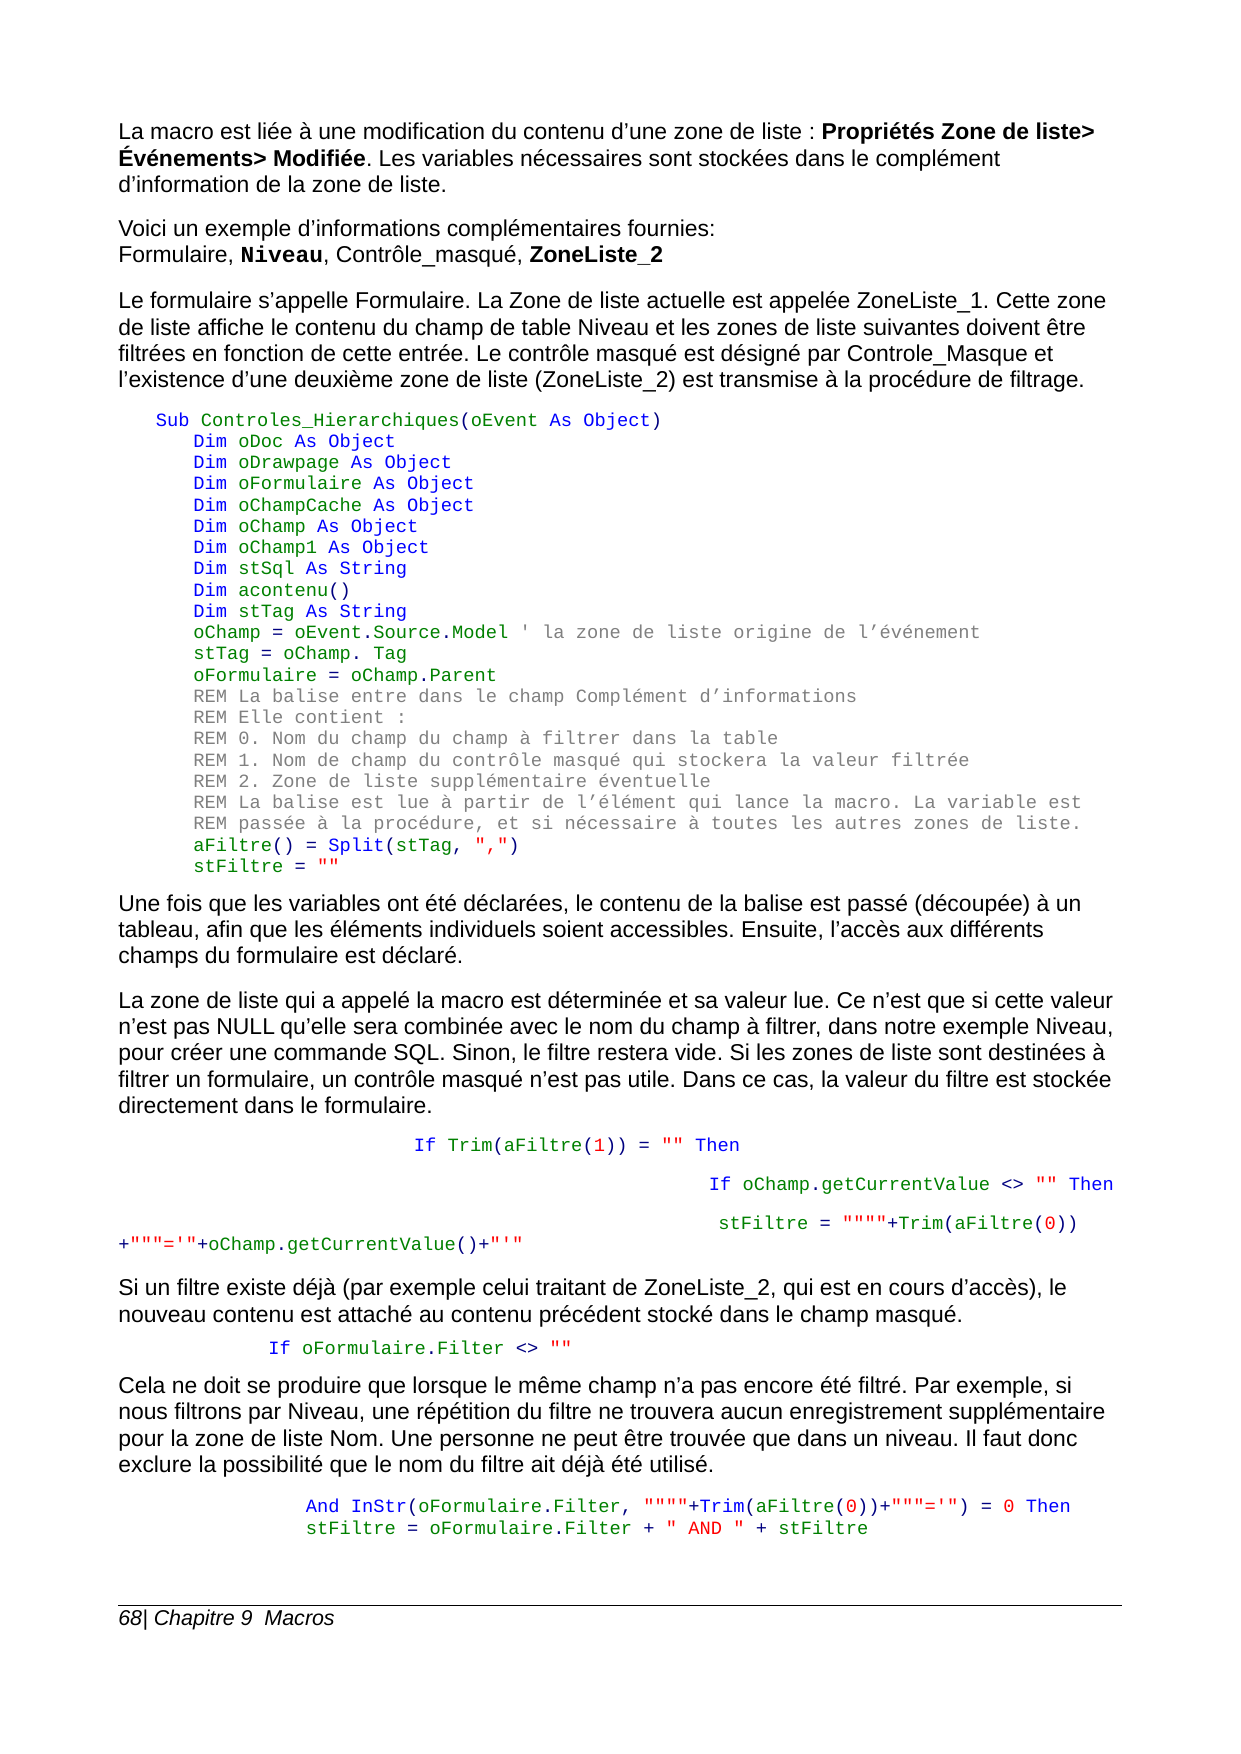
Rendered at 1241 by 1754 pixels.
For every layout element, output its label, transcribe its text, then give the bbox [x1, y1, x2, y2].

text Dim oFormulaire As Object [156, 474, 1122, 495]
text La macro est liée à une modification du contenu d’une zone de liste : Propriétés Zone de liste> Événements> Modifiée. Les variables nécessaires sont stockées dans le complément d’information de la zone de liste. [118, 118, 1122, 197]
text Une fois que les variables ont été déclarées, le contenu de la balise est passé (découpée) à un tableau, afin que les éléments individuels soient accessibles. Ensuite, l’accès aux différents champs du formulaire est déclaré. [118, 890, 1122, 969]
text If oChamp.getCurrentValue <> "" Then [118, 1175, 1122, 1196]
text If oFormulaire.Filter <> "" [156, 1339, 1122, 1360]
text REM Elle contient : [156, 708, 1122, 729]
text And InStr(oFormulaire.Filter, """"+Trim(aFiltre(0))+"""='") = 0 Then [156, 1495, 1122, 1518]
text La zone de liste qui a appelé la macro est déterminée et sa valeur lue. Ce n’est que si cette valeur n’est pas NULL qu’elle sera combinée avec le nom du champ à filtrer, dans notre exemple Niveau, pour créer une commande SQL. Sinon, le filtre restera vide. Si les zones de liste sont destinées à filtrer un formulaire, un contrôle masqué n’est pas utile. Dans ce cas, la valeur du filtre est stockée directement dans le formulaire. [118, 987, 1122, 1118]
text stTag = oChamp. Tag [156, 644, 1122, 665]
text If Trim(aFiltre(1)) = "" Then [118, 1136, 1122, 1157]
text oChamp = oEvent.Source.Model ' la zone de liste origine de l’événement [156, 623, 1122, 644]
text Si un filtre existe déjà (par exemple celui traitant de ZoneListe_2, qui est en cours d’accès), le nouveau contenu est attaché au contenu précédent stocké dans le champ masqué. [118, 1274, 1122, 1327]
text REM 1. Nom de champ du contrôle masqué qui stockera la valeur filtrée [156, 750, 1122, 772]
text stFiltre = oFormulaire.Filter + " AND " + stFiltre [156, 1518, 1122, 1540]
text REM 2. Zone de liste supplémentaire éventuelle [156, 772, 1122, 793]
text Dim oChampCache As Object [156, 495, 1122, 517]
text oFormulaire = oChamp.Parent [156, 665, 1122, 687]
text Sub Controles_Hierarchiques(oEvent As Object) [156, 410, 1122, 432]
text Dim oDoc As Object [156, 432, 1122, 453]
text stFiltre = """"+Trim(aFiltre(0))+"""='"+oChamp.getCurrentValue()+"'" [118, 1214, 1122, 1256]
text stFiltre = "" [156, 857, 1122, 878]
text Dim stSql As String [156, 559, 1122, 580]
text Dim acontenu() [156, 580, 1122, 602]
text REM La balise entre dans le champ Complément d’informations [156, 687, 1122, 708]
text Voici un exemple d’informations complémentaires fournies: Formulaire, Niveau, Contrôle_masqué, ZoneListe_2 [118, 215, 1122, 269]
text Dim oChamp1 As Object [156, 538, 1122, 559]
text REM passée à la procédure, et si nécessaire à toutes les autres zones de liste. [156, 814, 1122, 835]
text Dim stTag As String [156, 602, 1122, 623]
text aFiltre() = Split(stTag, ",") [156, 835, 1122, 857]
text Cela ne doit se produire que lorsque le même champ n’a pas encore été filtré. Par exemple, si nous filtrons par Niveau, une répétition du filtre ne trouvera aucun enregistrement supplémentaire pour la zone de liste Nom. Une personne ne peut être trouvée que dans un niveau. Il faut donc exclure la possibilité que le nom du filtre ait déjà été utilisé. [118, 1372, 1122, 1477]
text REM La balise est lue à partir de l’élément qui lance la macro. La variable est [156, 793, 1122, 814]
text Le formulaire s’appelle Formulaire. La Zone de liste actuelle est appelée ZoneListe_1. Cette zone de liste affiche le contenu du champ de table Niveau et les zones de liste suivantes doivent être filtrées en fonction de cette entrée. Le contrôle masqué est désigné par Controle_Masque et l’existence d’une deuxième zone de liste (ZoneListe_2) est transmise à la procédure de filtrage. [118, 287, 1122, 393]
text Dim oChamp As Object [156, 517, 1122, 538]
text REM 0. Nom du champ du champ à filtrer dans la table [156, 729, 1122, 750]
text Dim oDrawpage As Object [156, 453, 1122, 474]
